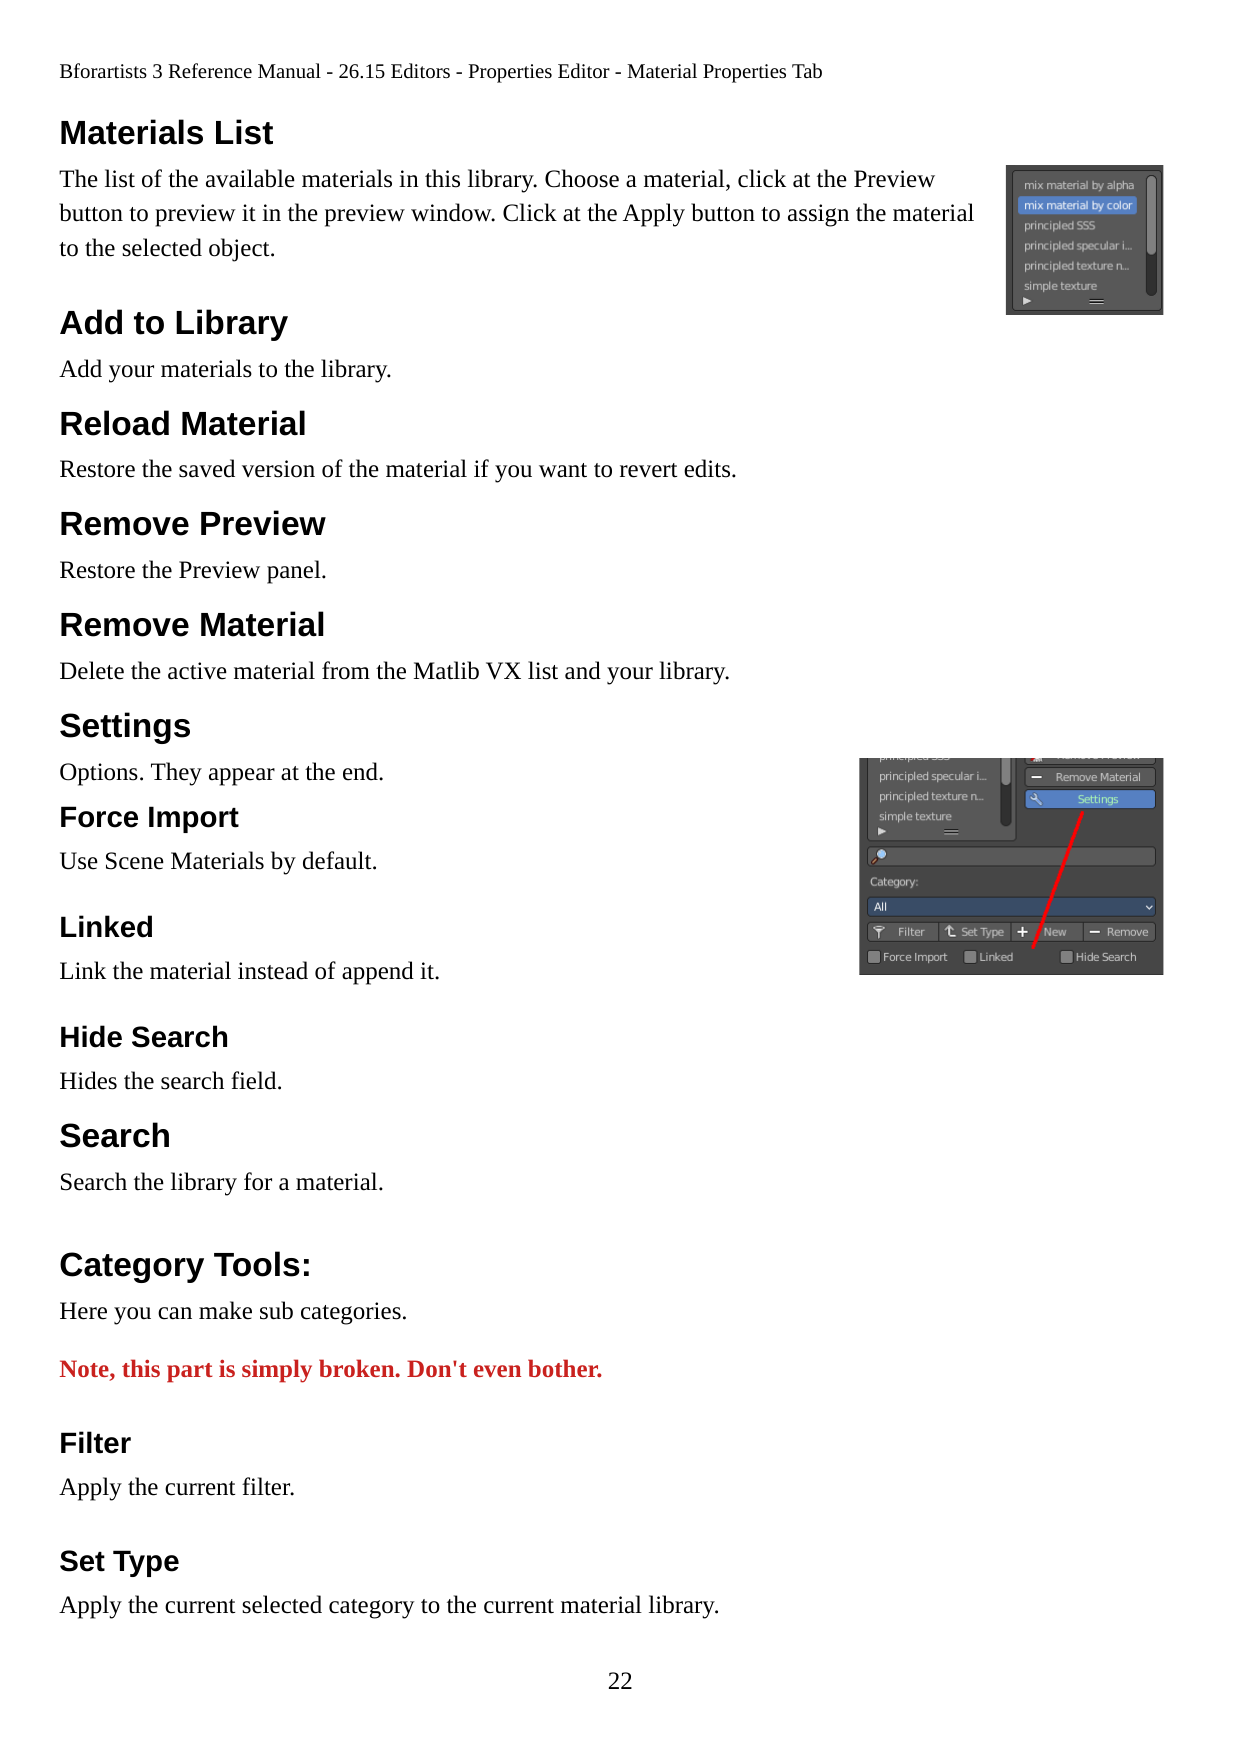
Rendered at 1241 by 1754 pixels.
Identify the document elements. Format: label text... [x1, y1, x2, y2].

subtitle Linked [59, 910, 859, 944]
subtitle Settings [59, 706, 1181, 744]
subtitle Set Type [59, 1544, 1181, 1578]
subtitle Materials List [59, 113, 1181, 151]
text Options. They appear at the end. [59, 757, 1181, 785]
text Use Scene Materials by default. [59, 846, 859, 875]
text Note, this part is simply broken. Don't even bother. [59, 1354, 1181, 1382]
subtitle Reload Material [59, 403, 1181, 442]
subtitle [1164, 800, 1181, 834]
subtitle Category Tools: [59, 1245, 1181, 1284]
subtitle Remove Preview [59, 504, 1181, 543]
subtitle Search [59, 1116, 1181, 1154]
text Apply the current filter. [59, 1472, 1181, 1501]
picture [859, 758, 1164, 975]
picture [1005, 165, 1164, 315]
subtitle Hide Search [59, 1020, 1181, 1053]
text Search the library for a material. [59, 1167, 1181, 1196]
text Apply the current selected category to the current material library. [59, 1590, 1181, 1619]
subtitle Force Import [59, 800, 859, 834]
subtitle Add to Library [59, 303, 1181, 341]
subtitle Filter [59, 1426, 1181, 1459]
text Link the material instead of append it. [59, 956, 1181, 985]
text Restore the saved version of the material if you want to revert edits. [59, 454, 1181, 483]
text Add your materials to the library. [59, 354, 1181, 382]
text Delete the active material from the Matlib VX list and your library. [59, 656, 1181, 685]
text Restore the Preview panel. [59, 555, 1181, 584]
text Here you can make sub categories. [59, 1296, 1181, 1325]
subtitle [1164, 910, 1181, 944]
text Hides the search field. [59, 1066, 1181, 1095]
subtitle Remove Material [59, 605, 1181, 643]
text The list of the available materials in this library. Choose a material, click at the Preview button to preview it in the preview window. Click at the Apply button to assign the material to the selected object. [59, 164, 1181, 261]
